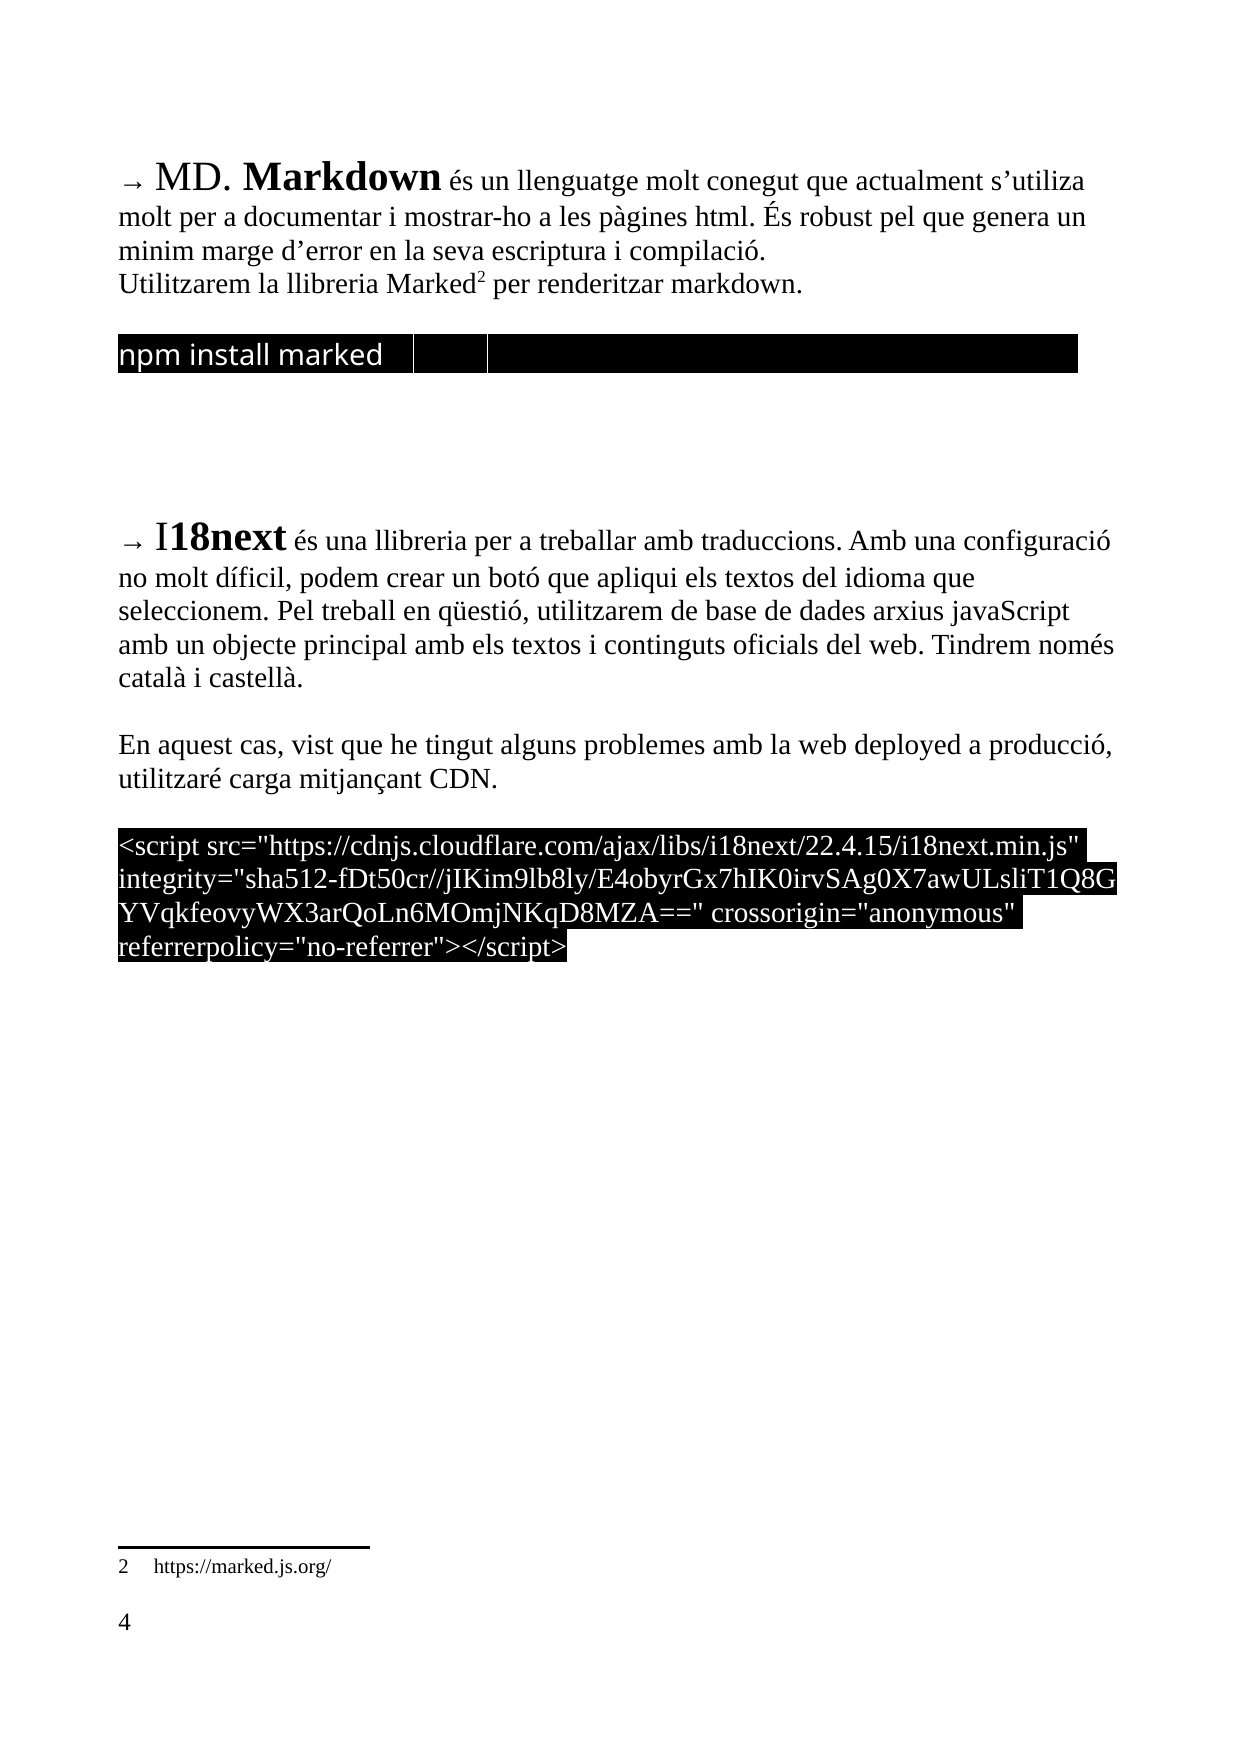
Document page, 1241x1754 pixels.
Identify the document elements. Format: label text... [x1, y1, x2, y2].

text → MD. Markdown és un llenguatge molt conegut que actualment s’utiliza molt per a documentar i mostrar-ho a les pàgines html. És robust pel que genera un minim marge d’error en la seva escriptura i compilació. [118, 152, 1122, 267]
text npm install marked [118, 334, 1122, 373]
text En aquest cas, vist que he tingut alguns problemes amb la web deployed a producció, utilitzaré carga mitjançant CDN. [118, 727, 1122, 794]
text → I18next és una llibreria per a treballar amb traduccions. Amb una configuració no molt díficil, podem crear un botó que apliqui els textos del idioma que seleccionem. Pel treball en qüestió, utilitzarem de base de dades arxius javaScript amb un objecte principal amb els textos i continguts oficials del web. Tindrem només català i castellà. [118, 512, 1122, 694]
text Utilitzarem la llibreria Marked per renderitzar markdown. [118, 267, 1122, 300]
text <script src="https://cdnjs.cloudflare.com/ajax/libs/i18next/22.4.15/i18next.min.js" integrity="sha512-fDt50cr//jIKim9lb8ly/E4obyrGx7hIK0irvSAg0X7awULsliT1Q8GYVqkfeovyWX3arQoLn6MOmjNKqD8MZA==" crossorigin="anonymous" referrerpolicy="no-referrer"></script> [118, 828, 1122, 962]
text https://marked.js.org/ [118, 1553, 1122, 1578]
